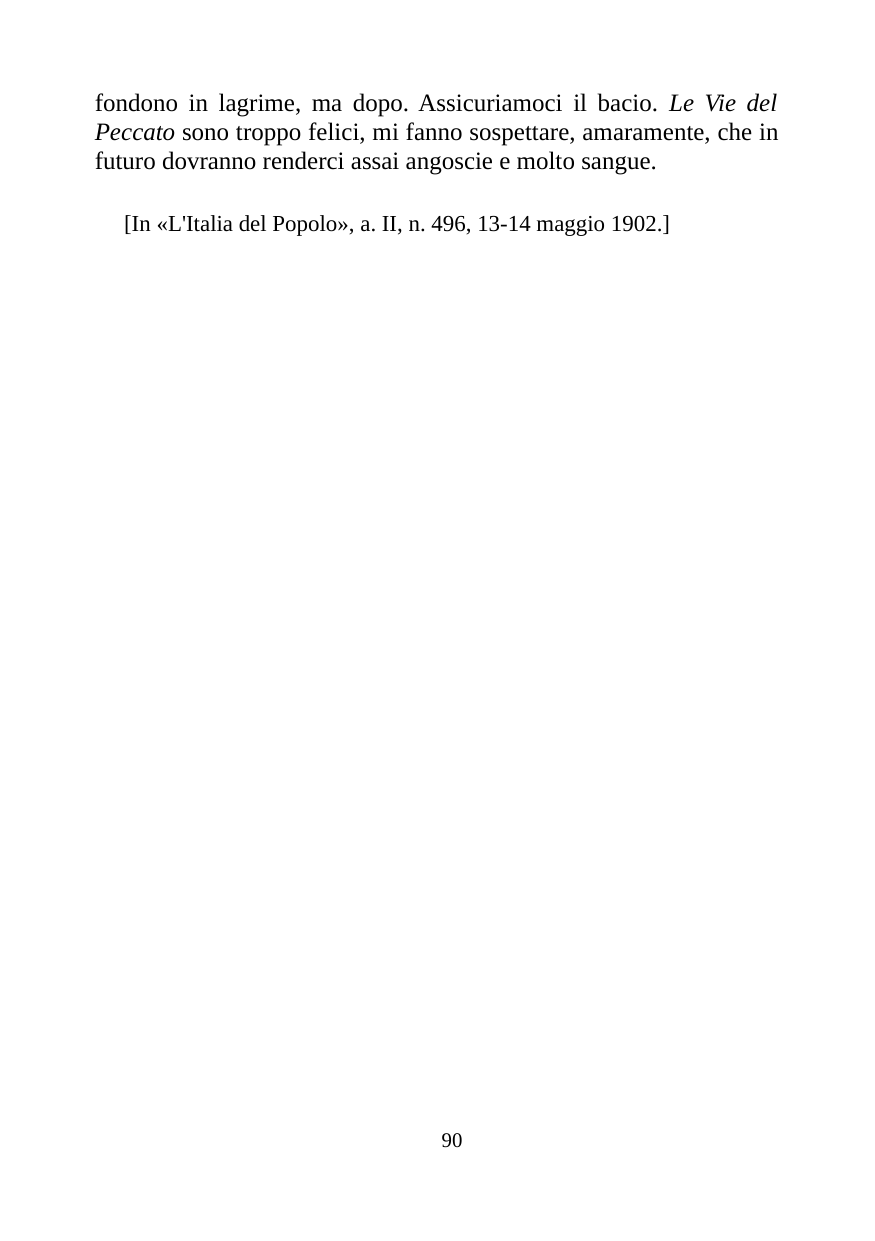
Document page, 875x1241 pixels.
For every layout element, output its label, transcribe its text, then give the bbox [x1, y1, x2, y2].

text fondono in lagrime, ma dopo. Assicuriamoci il bacio. Le Vie del Peccato sono troppo felici, mi fanno sospettare, amaramente, che in futuro dovranno renderci assai angoscie e molto sangue. [94, 88, 779, 175]
text [In «L'Italia del Popolo», a. II, n. 496, 13-14 maggio 1902.] [94, 210, 779, 237]
